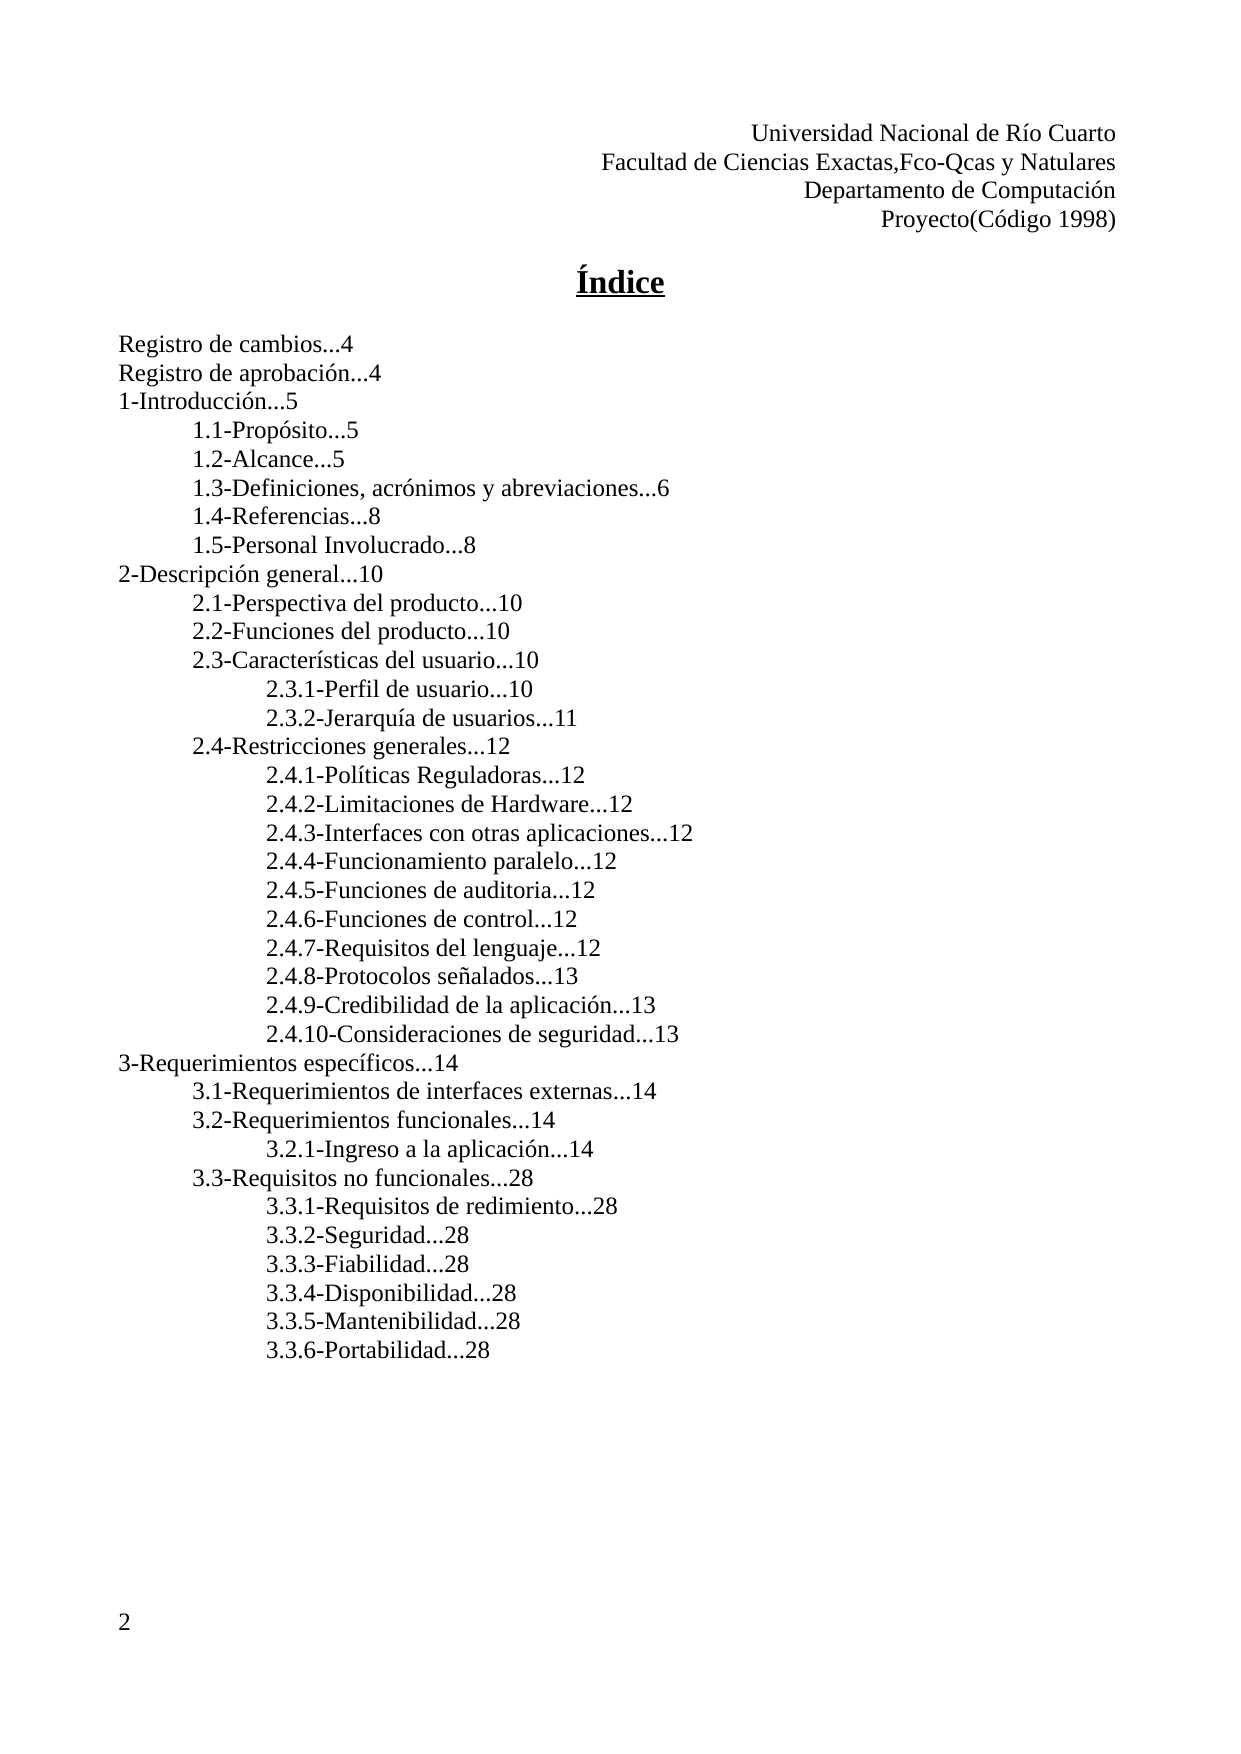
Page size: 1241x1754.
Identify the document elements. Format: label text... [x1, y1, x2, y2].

text 2.4.3-Interfaces con otras aplicaciones...12 [118, 818, 1122, 846]
text 1.5-Personal Involucrado...8 [118, 530, 1122, 559]
text 2.3.2-Jerarquía de usuarios...11 [118, 703, 1122, 731]
text 2.4.5-Funciones de auditoria...12 [118, 875, 1122, 904]
text 3.3.4-Disponibilidad...28 [118, 1278, 1122, 1306]
text 3.3.1-Requisitos de redimiento...28 [118, 1191, 1122, 1220]
text 3.3.5-Mantenibilidad...28 [118, 1306, 1122, 1335]
text 1.4-Referencias...8 [118, 501, 1122, 530]
text 3.3.2-Seguridad...28 [118, 1220, 1122, 1249]
text 2.4.10-Consideraciones de seguridad...13 [118, 1019, 1122, 1048]
text 3.3.6-Portabilidad...28 [118, 1335, 1122, 1364]
text 2-Descripción general...10 [118, 559, 1122, 588]
text 3-Requerimientos específicos...14 [118, 1048, 1122, 1076]
text 2.4.9-Credibilidad de la aplicación...13 [118, 990, 1122, 1019]
text 2.4.8-Protocolos señalados...13 [118, 961, 1122, 990]
text 2.4.6-Funciones de control...12 [118, 904, 1122, 933]
text Registro de cambios...4 [118, 329, 1122, 358]
text 1-Introducción...5 [118, 386, 1122, 415]
text 3.1-Requerimientos de interfaces externas...14 [118, 1076, 1122, 1105]
text 2.4.7-Requisitos del lenguaje...12 [118, 933, 1122, 961]
text 2.4-Restricciones generales...12 [118, 731, 1122, 760]
text 2.4.4-Funcionamiento paralelo...12 [118, 846, 1122, 875]
text 2.4.2-Limitaciones de Hardware...12 [118, 789, 1122, 818]
text 3.2-Requerimientos funcionales...14 [118, 1105, 1122, 1134]
text 2.3.1-Perfil de usuario...10 [118, 674, 1122, 703]
text 2.2-Funciones del producto...10 [118, 616, 1122, 645]
text 3.3.3-Fiabilidad...28 [118, 1249, 1122, 1278]
text 3.3-Requisitos no funcionales...28 [118, 1163, 1122, 1191]
text 1.2-Alcance...5 [118, 444, 1122, 473]
text 3.2.1-Ingreso a la aplicación...14 [118, 1134, 1122, 1163]
text 1.1-Propósito...5 [118, 415, 1122, 444]
text 1.3-Definiciones, acrónimos y abreviaciones...6 [118, 473, 1122, 501]
text Índice [118, 262, 1122, 300]
text Registro de aprobación...4 [118, 358, 1122, 386]
text 2.4.1-Políticas Reguladoras...12 [118, 760, 1122, 789]
text 2.3-Características del usuario...10 [118, 645, 1122, 674]
text 2.1-Perspectiva del producto...10 [118, 588, 1122, 616]
